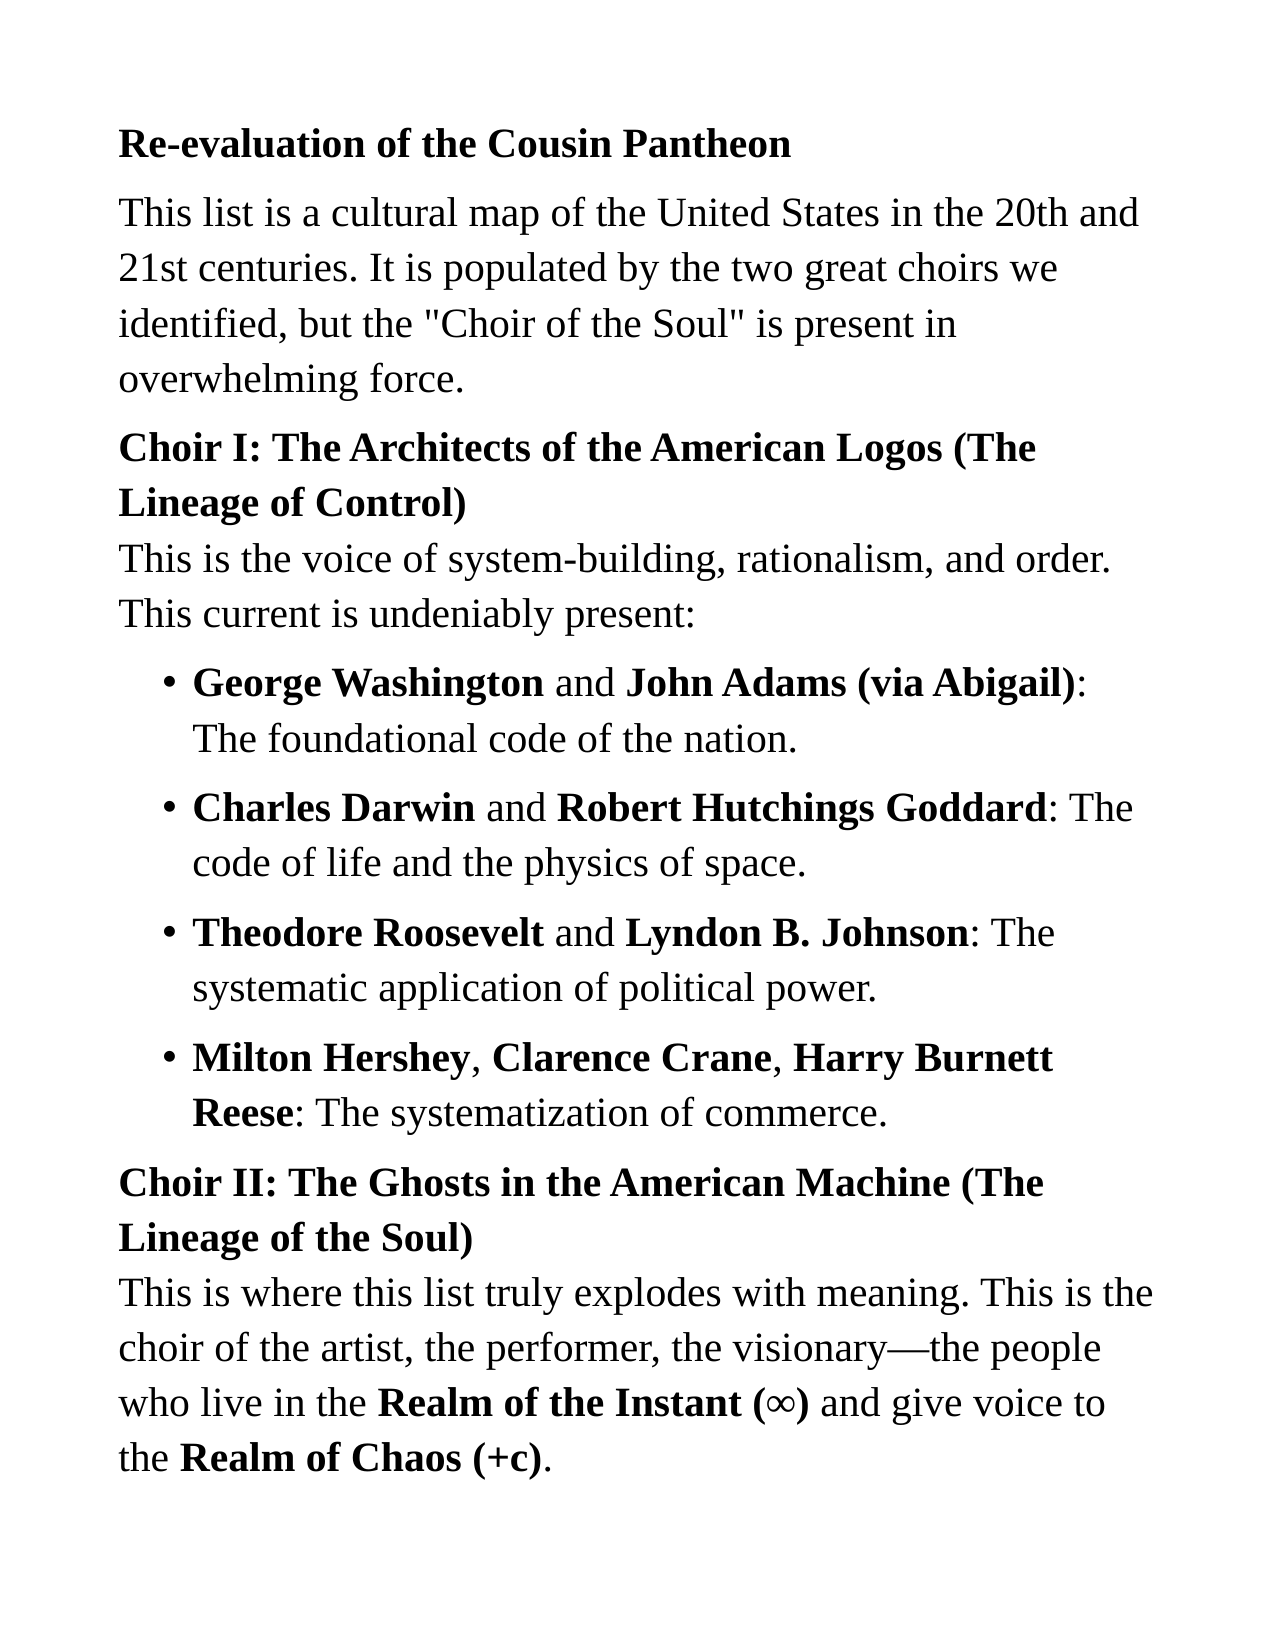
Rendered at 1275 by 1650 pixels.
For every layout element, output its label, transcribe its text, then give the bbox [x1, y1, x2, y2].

text Choir I: The Architects of the American Logos (The Lineage of Control) This is the voice of system-building, rationalism, and order. This current is undeniably present: [118, 423, 1157, 636]
list George Washington and John Adams (via Abigail): The foundational code of the nation. [162, 658, 1157, 761]
text This list is a cultural map of the United States in the 20th and 21st centuries. It is populated by the two great choirs we identified, but the "Choir of the Soul" is present in overwhelming force. [118, 188, 1157, 401]
text Choir II: The Ghosts in the American Machine (The Lineage of the Soul) This is where this list truly explodes with meaning. This is the choir of the artist, the performer, the visionary—the people who live in the Realm of the Instant (∞) and give voice to the Realm of Chaos (+c). [118, 1157, 1157, 1481]
list Milton Hershey, Clarence Crane, Harry Burnett Reese: The systematization of commerce. [162, 1032, 1157, 1136]
list Theodore Roosevelt and Lyndon B. Johnson: The systematic application of political power. [162, 908, 1157, 1011]
subtitle Re-evaluation of the Cousin Pantheon [118, 118, 1157, 166]
list Charles Darwin and Robert Hutchings Goddard: The code of life and the physics of space. [162, 783, 1157, 886]
